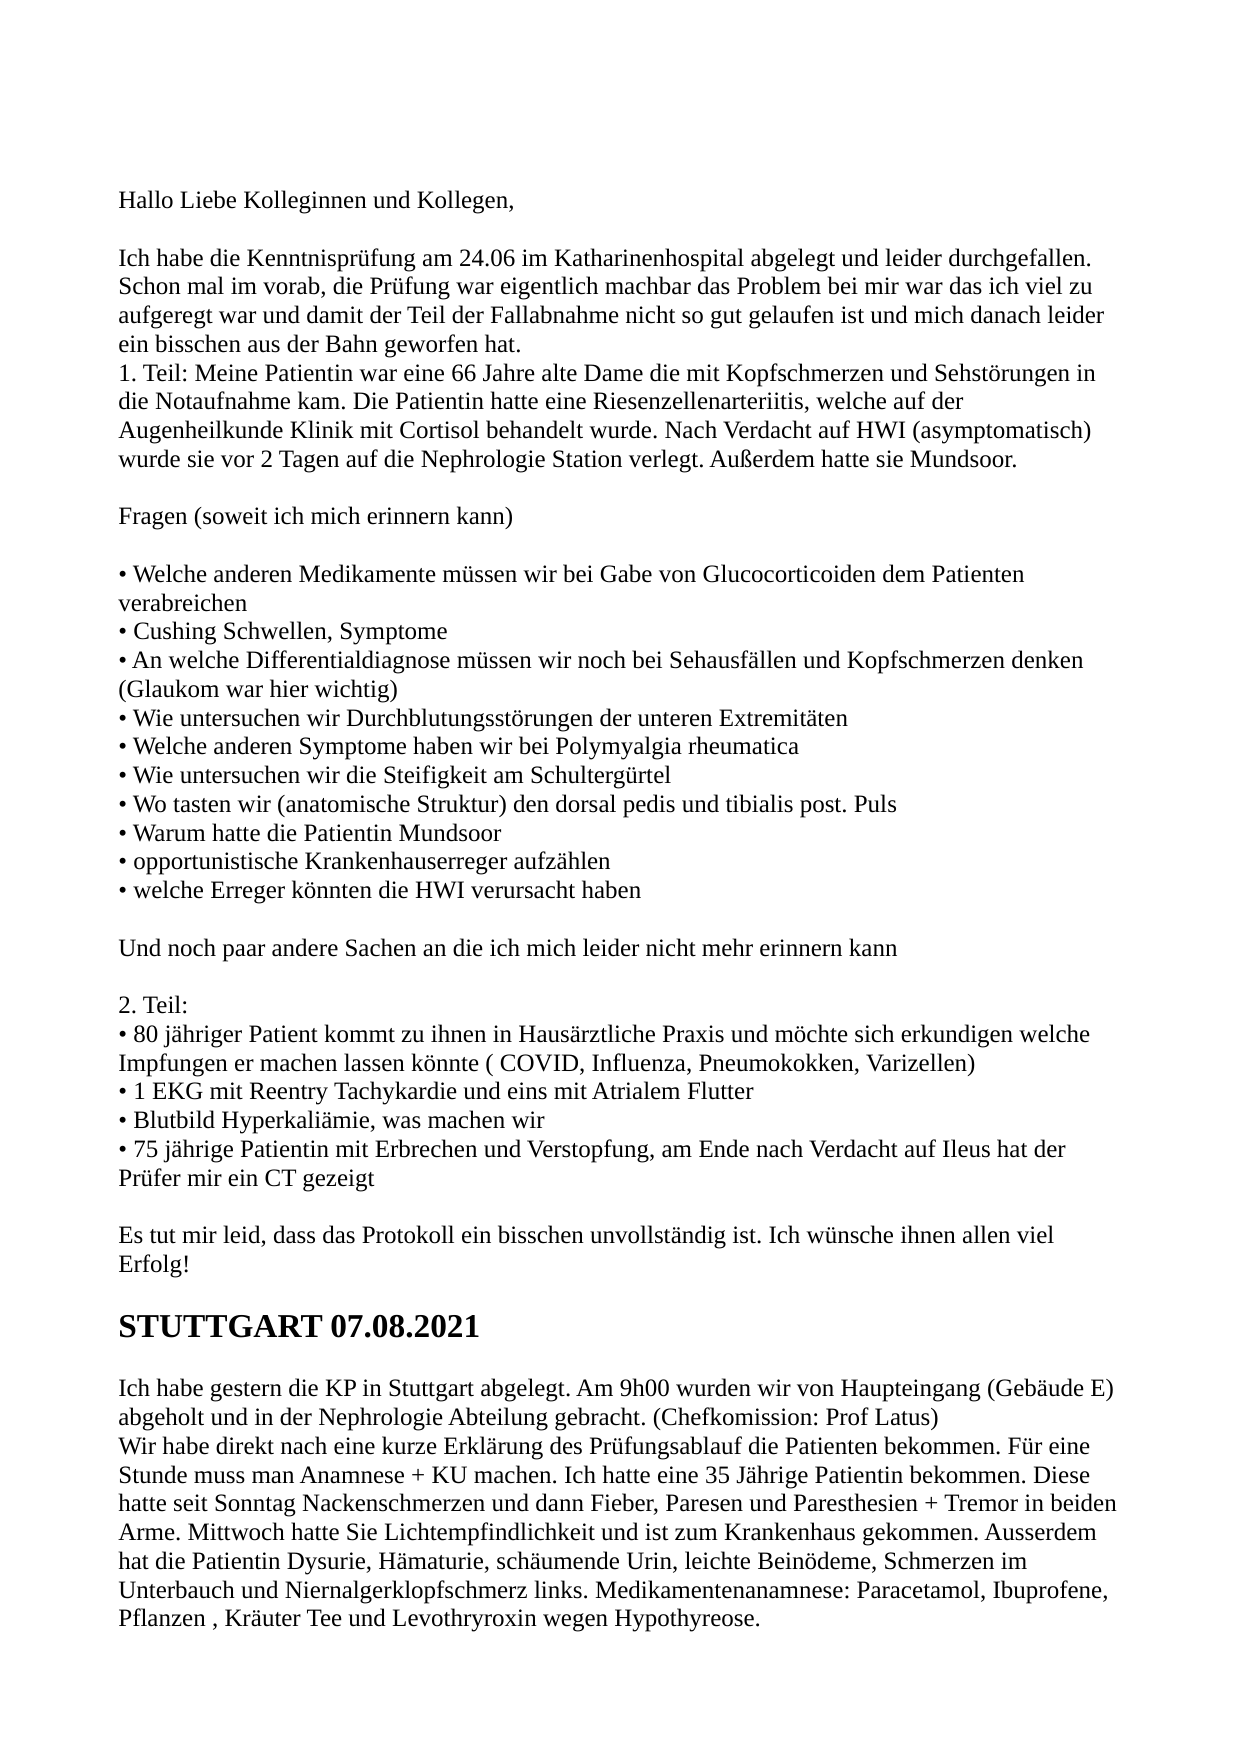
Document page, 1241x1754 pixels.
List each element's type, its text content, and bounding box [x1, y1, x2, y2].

text • Cushing Schwellen, Symptome [118, 616, 1122, 645]
text • Wo tasten wir (anatomische Struktur) den dorsal pedis und tibialis post. Puls [118, 789, 1122, 818]
text • Welche anderen Symptome haben wir bei Polymyalgia rheumatica [118, 731, 1122, 760]
text • opportunistische Krankenhauserreger aufzählen [118, 846, 1122, 875]
text STUTTGART 07.08.2021 [118, 1306, 1122, 1345]
text • Warum hatte die Patientin Mundsoor [118, 818, 1122, 846]
text Ich habe gestern die KP in Stuttgart abgelegt. Am 9h00 wurden wir von Haupteingang (Gebäude E) abgeholt und in der Nephrologie Abteilung gebracht. (Chefkomission: Prof Latus) [118, 1373, 1122, 1431]
text Und noch paar andere Sachen an die ich mich leider nicht mehr erinnern kann [118, 933, 1122, 961]
text Fragen (soweit ich mich erinnern kann) [118, 501, 1122, 530]
text • 75 jährige Patientin mit Erbrechen und Verstopfung, am Ende nach Verdacht auf Ileus hat der Prüfer mir ein CT gezeigt [118, 1134, 1122, 1191]
text Ich habe die Kenntnisprüfung am 24.06 im Katharinenhospital abgelegt und leider durchgefallen. Schon mal im vorab, die Prüfung war eigentlich machbar das Problem bei mir war das ich viel zu aufgeregt war und damit der Teil der Fallabnahme nicht so gut gelaufen ist und mich danach leider ein bisschen aus der Bahn geworfen hat. [118, 243, 1122, 358]
text • welche Erreger könnten die HWI verursacht haben [118, 875, 1122, 904]
text • 80 jähriger Patient kommt zu ihnen in Hausärztliche Praxis und möchte sich erkundigen welche Impfungen er machen lassen könnte ( COVID, Influenza, Pneumokokken, Varizellen) [118, 1019, 1122, 1076]
text 1. Teil: Meine Patientin war eine 66 Jahre alte Dame die mit Kopfschmerzen und Sehstörungen in die Notaufnahme kam. Die Patientin hatte eine Riesenzellenarteriitis, welche auf der Augenheilkunde Klinik mit Cortisol behandelt wurde. Nach Verdacht auf HWI (asymptomatisch) wurde sie vor 2 Tagen auf die Nephrologie Station verlegt. Außerdem hatte sie Mundsoor. [118, 358, 1122, 473]
text • An welche Differentialdiagnose müssen wir noch bei Sehausfällen und Kopfschmerzen denken (Glaukom war hier wichtig) [118, 645, 1122, 703]
text Hallo Liebe Kolleginnen und Kollegen, [118, 185, 1122, 214]
text • Wie untersuchen wir Durchblutungsstörungen der unteren Extremitäten [118, 703, 1122, 731]
text Es tut mir leid, dass das Protokoll ein bisschen unvollständig ist. Ich wünsche ihnen allen viel Erfolg! [118, 1220, 1122, 1278]
text • 1 EKG mit Reentry Tachykardie und eins mit Atrialem Flutter [118, 1076, 1122, 1105]
text 2. Teil: [118, 990, 1122, 1019]
text Wir habe direkt nach eine kurze Erklärung des Prüfungsablauf die Patienten bekommen. Für eine Stunde muss man Anamnese + KU machen. Ich hatte eine 35 Jährige Patientin bekommen. Diese hatte seit Sonntag Nackenschmerzen und dann Fieber, Paresen und Paresthesien + Tremor in beiden Arme. Mittwoch hatte Sie Lichtempfindlichkeit und ist zum Krankenhaus gekommen. Ausserdem hat die Patientin Dysurie, Hämaturie, schäumende Urin, leichte Beinödeme, Schmerzen im Unterbauch und Niernalgerklopfschmerz links. Medikamentenanamnese: Paracetamol, Ibuprofene, Pflanzen , Kräuter Tee und Levothryroxin wegen Hypothyreose. [118, 1431, 1122, 1632]
text • Blutbild Hyperkaliämie, was machen wir [118, 1105, 1122, 1134]
text • Welche anderen Medikamente müssen wir bei Gabe von Glucocorticoiden dem Patienten verabreichen [118, 559, 1122, 616]
text • Wie untersuchen wir die Steifigkeit am Schultergürtel [118, 760, 1122, 789]
